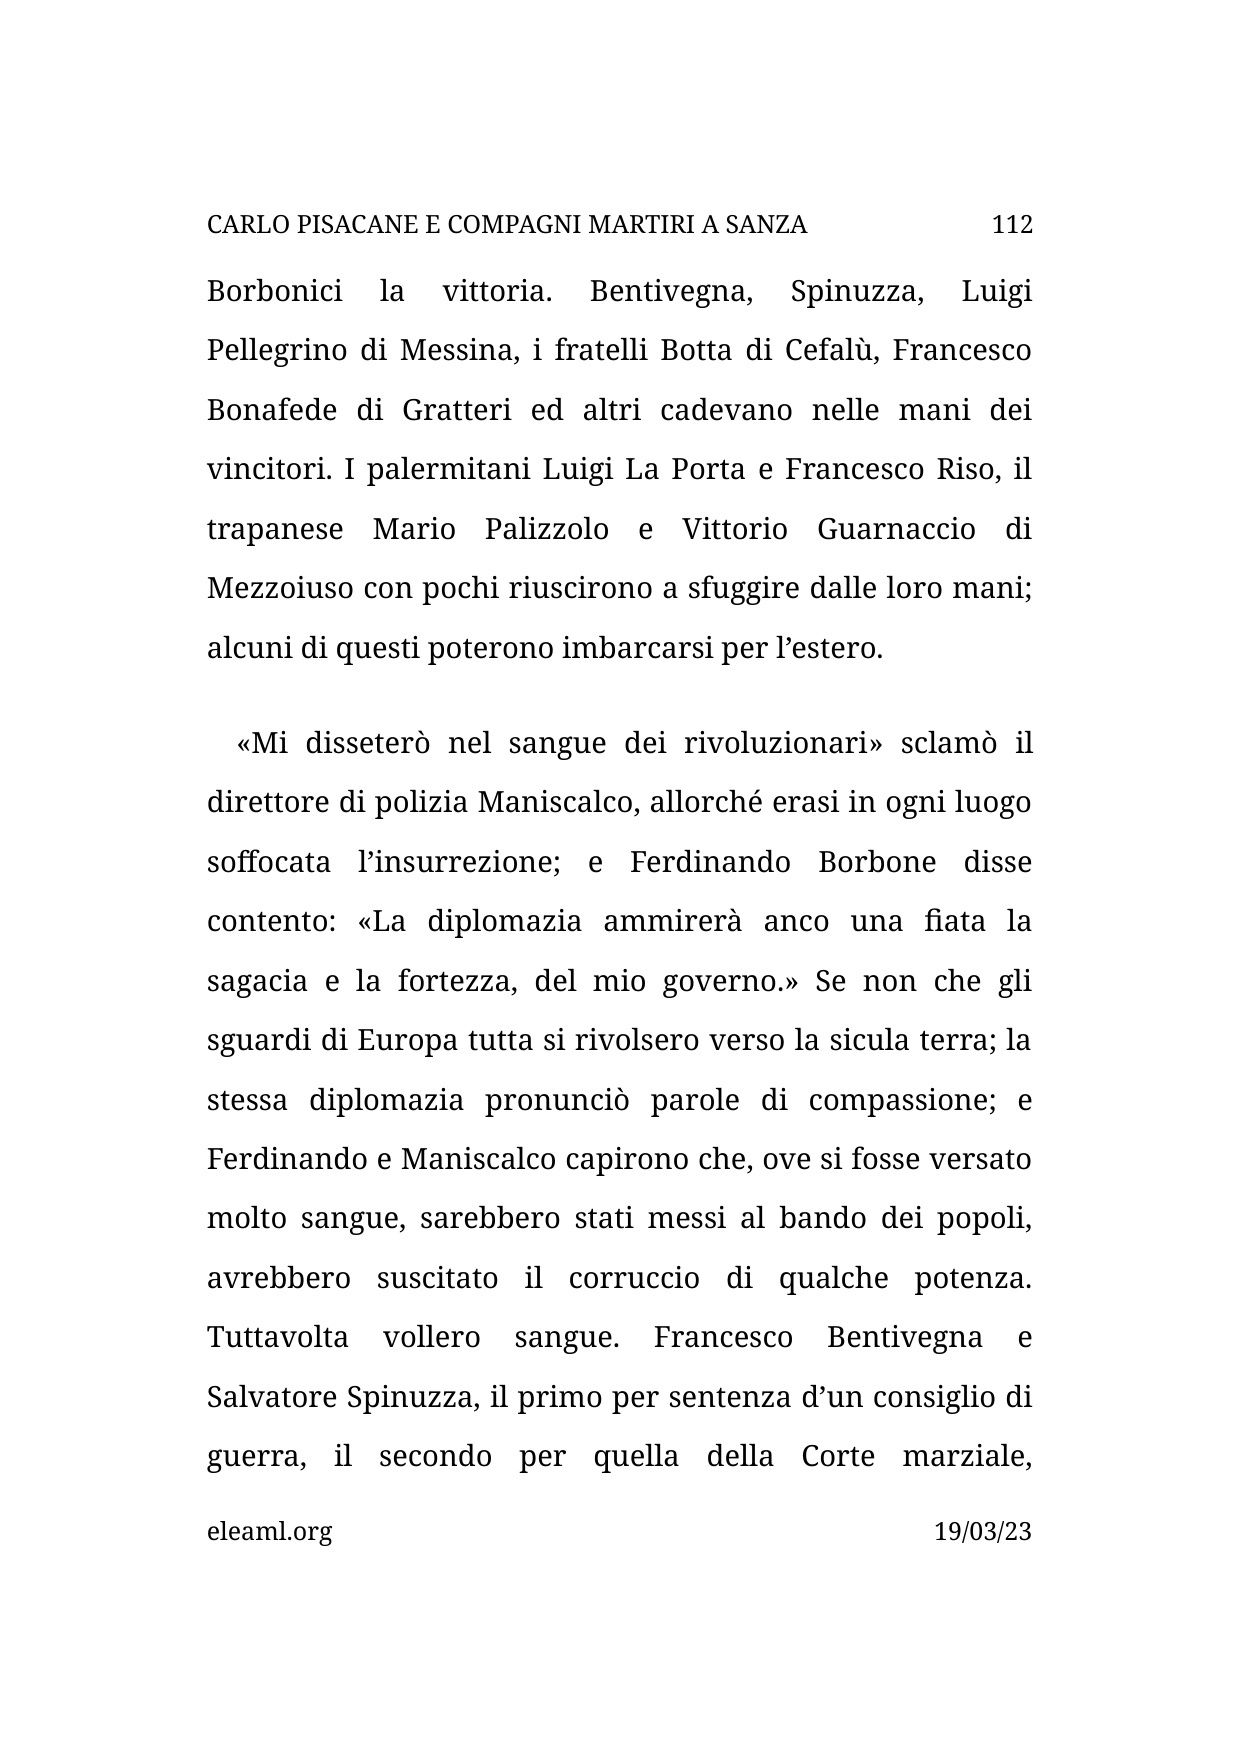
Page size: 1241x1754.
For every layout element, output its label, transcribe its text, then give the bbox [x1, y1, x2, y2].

text Borbonici la vittoria. Bentivegna, Spinuzza, Luigi Pellegrino di Messina, i fratelli Botta di Cefalù, Francesco Bonafede di Gratteri ed altri cadevano nelle mani dei vincitori. I palermitani Luigi La Porta e Francesco Riso, il trapanese Mario Palizzolo e Vittorio Guarnaccio di Mezzoiuso con pochi riuscirono a sfuggire dalle loro mani; alcuni di questi poterono imbarcarsi per l’estero. [207, 270, 1033, 667]
text «Mi disseterò nel sangue dei rivoluzionari» sclamò il direttore di polizia Maniscalco, allorché erasi in ogni luogo soffocata l’insurrezione; e Ferdinando Borbone disse contento: «La diplomazia ammirerà anco una fiata la sagacia e la fortezza, del mio governo.» Se non che gli sguardi di Europa tutta si rivolsero verso la sicula terra; la stessa diplomazia pronunciò parole di compassione; e Ferdinando e Maniscalco capirono che, ove si fosse versato molto sangue, sarebbero stati messi al bando dei popoli, avrebbero suscitato il corruccio di qualche potenza. Tuttavolta vollero sangue. Francesco Bentivegna e Salvatore Spinuzza, il primo per sentenza d’un consiglio di guerra, il secondo per quella della Corte marziale, [207, 722, 1033, 1475]
